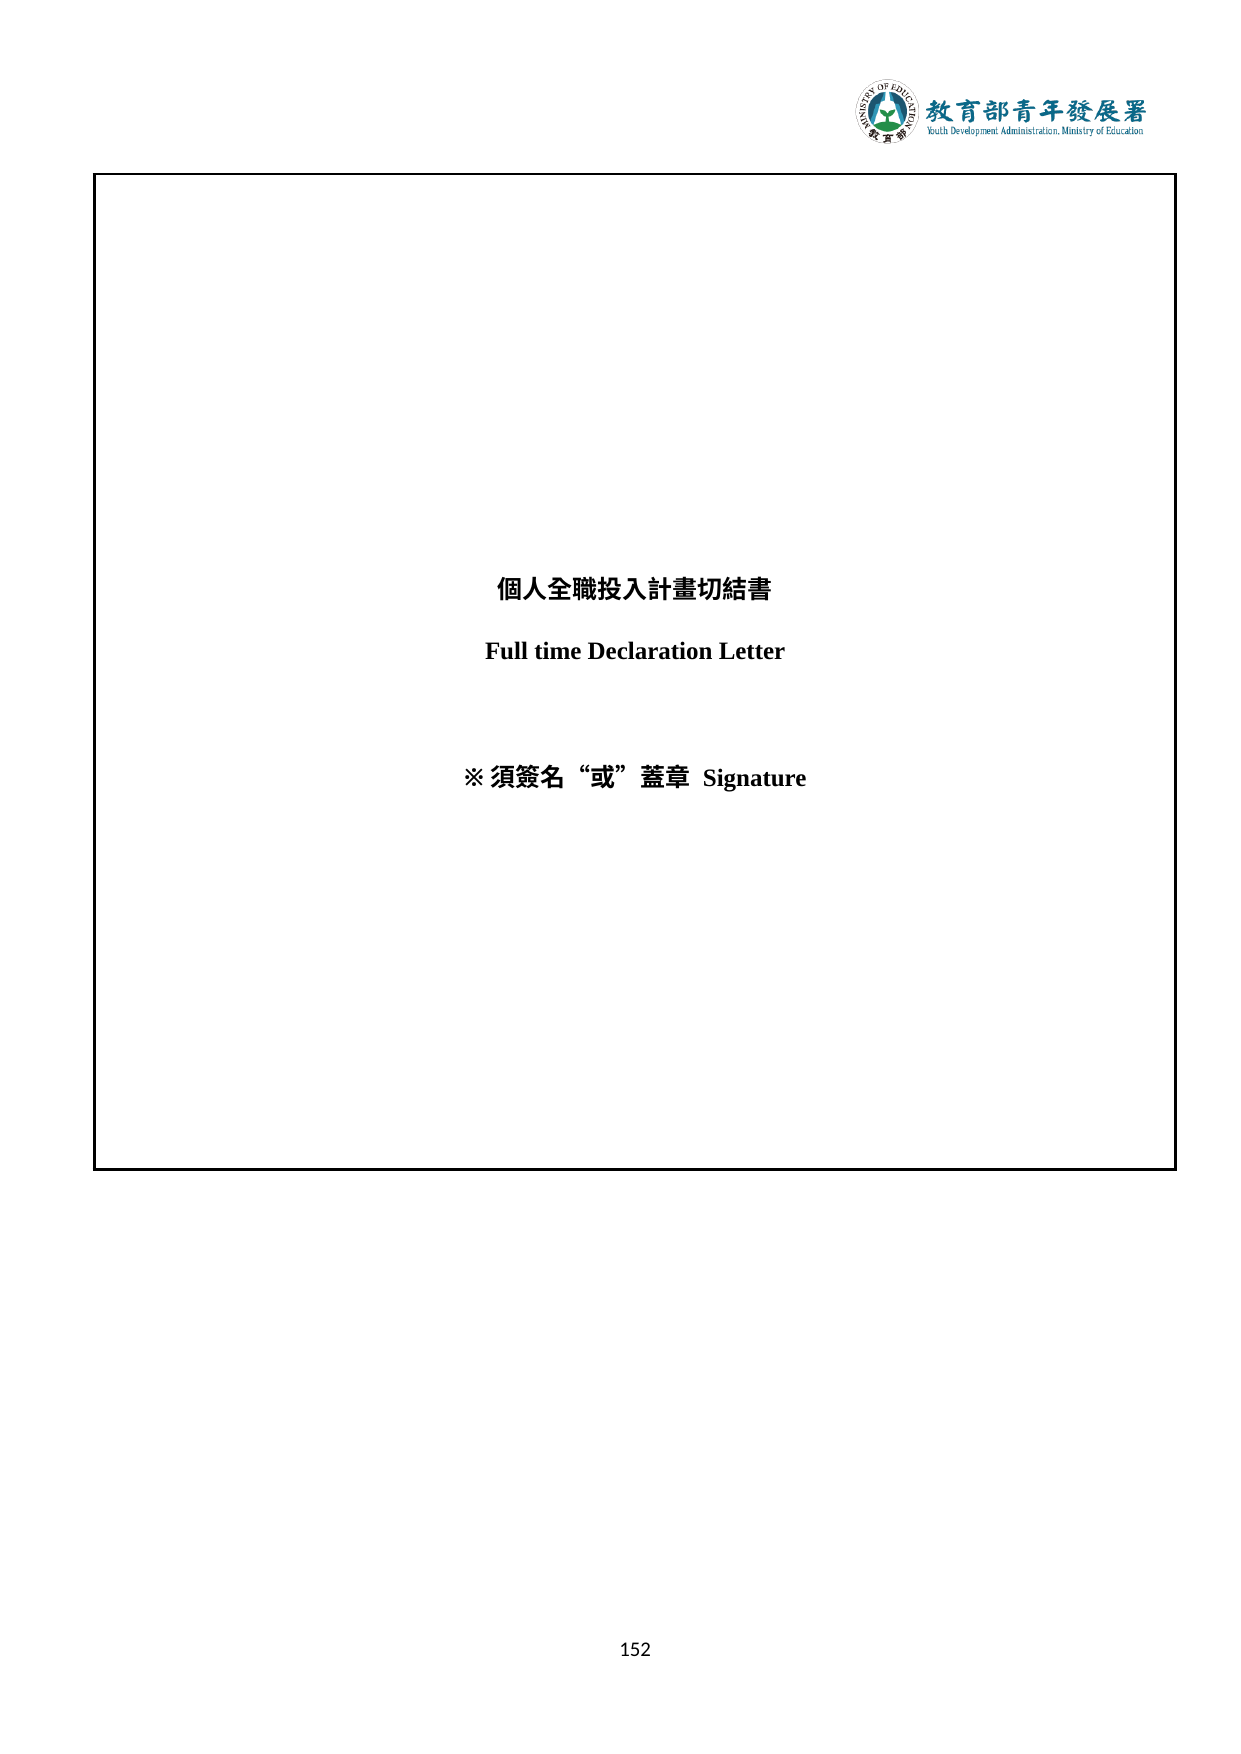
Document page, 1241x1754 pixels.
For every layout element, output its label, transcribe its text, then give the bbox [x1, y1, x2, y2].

table_cell 個人全職投入計畫切結書 Full time Declaration Letter ※ 須簽名“或”蓋章 Signature [96, 175, 1174, 1168]
